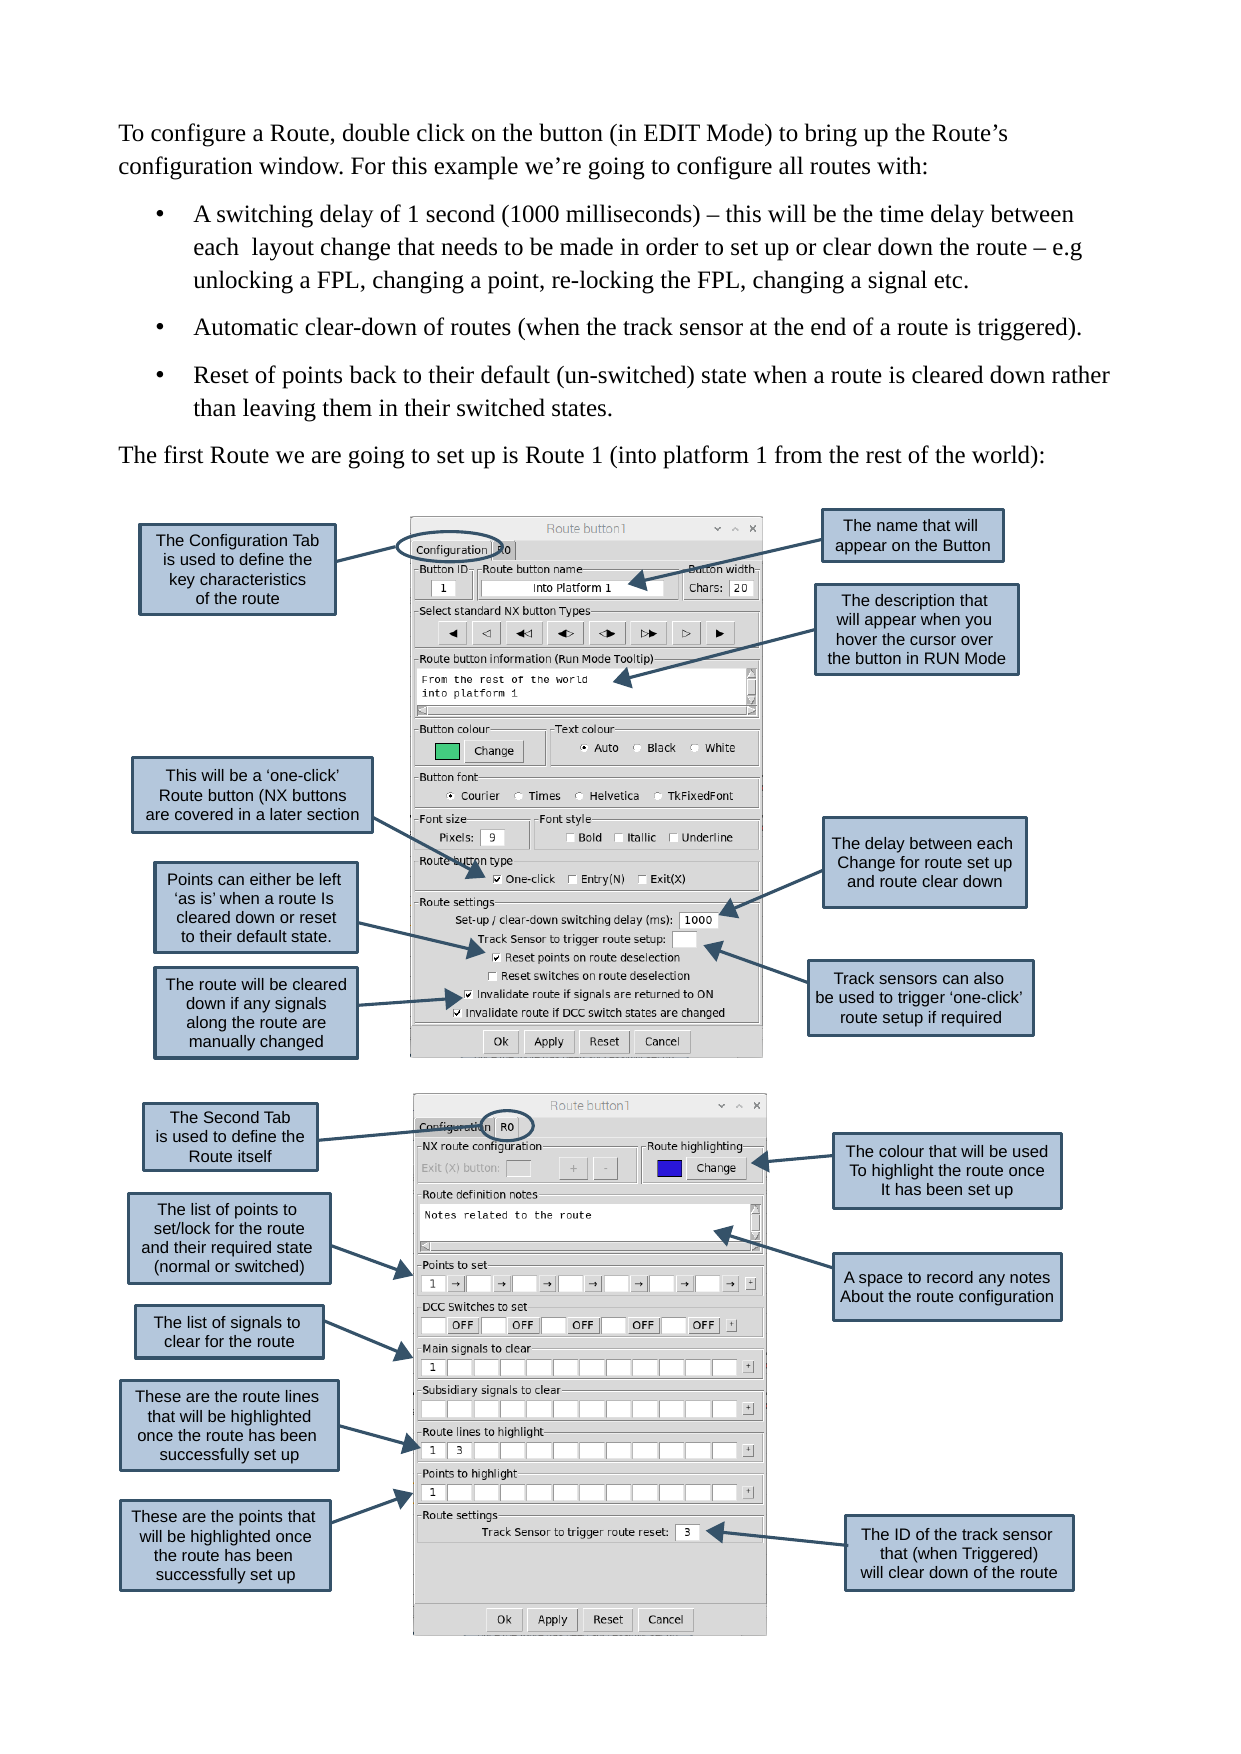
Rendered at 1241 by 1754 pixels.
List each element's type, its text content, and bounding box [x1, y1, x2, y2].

picture [410, 516, 763, 1058]
picture [413, 1093, 767, 1636]
picture [410, 534, 500, 560]
list A switching delay of 1 second (1000 milliseconds) – this will be the time delay between each layout change that needs to be made in order to set up or clear down the route – e.g unlocking a FPL, changing a point, re-locking the FPL, changing a signal etc. [156, 199, 1122, 293]
text The first Route we are going to set up is Route 1 (into platform 1 from the rest of the world): [118, 441, 1122, 469]
list Automatic clear-down of routes (when the track sensor at the end of a route is triggered). [156, 312, 1122, 341]
text To configure a Route, double click on the button (in EDIT Mode) to bring up the Route’s configuration window. For this example we’re going to configure all routes with: [118, 118, 1122, 180]
picture [483, 1113, 531, 1139]
list Reset of points back to their default (un-switched) state when a route is cleared down rather than leaving them in their switched states. [156, 360, 1122, 422]
